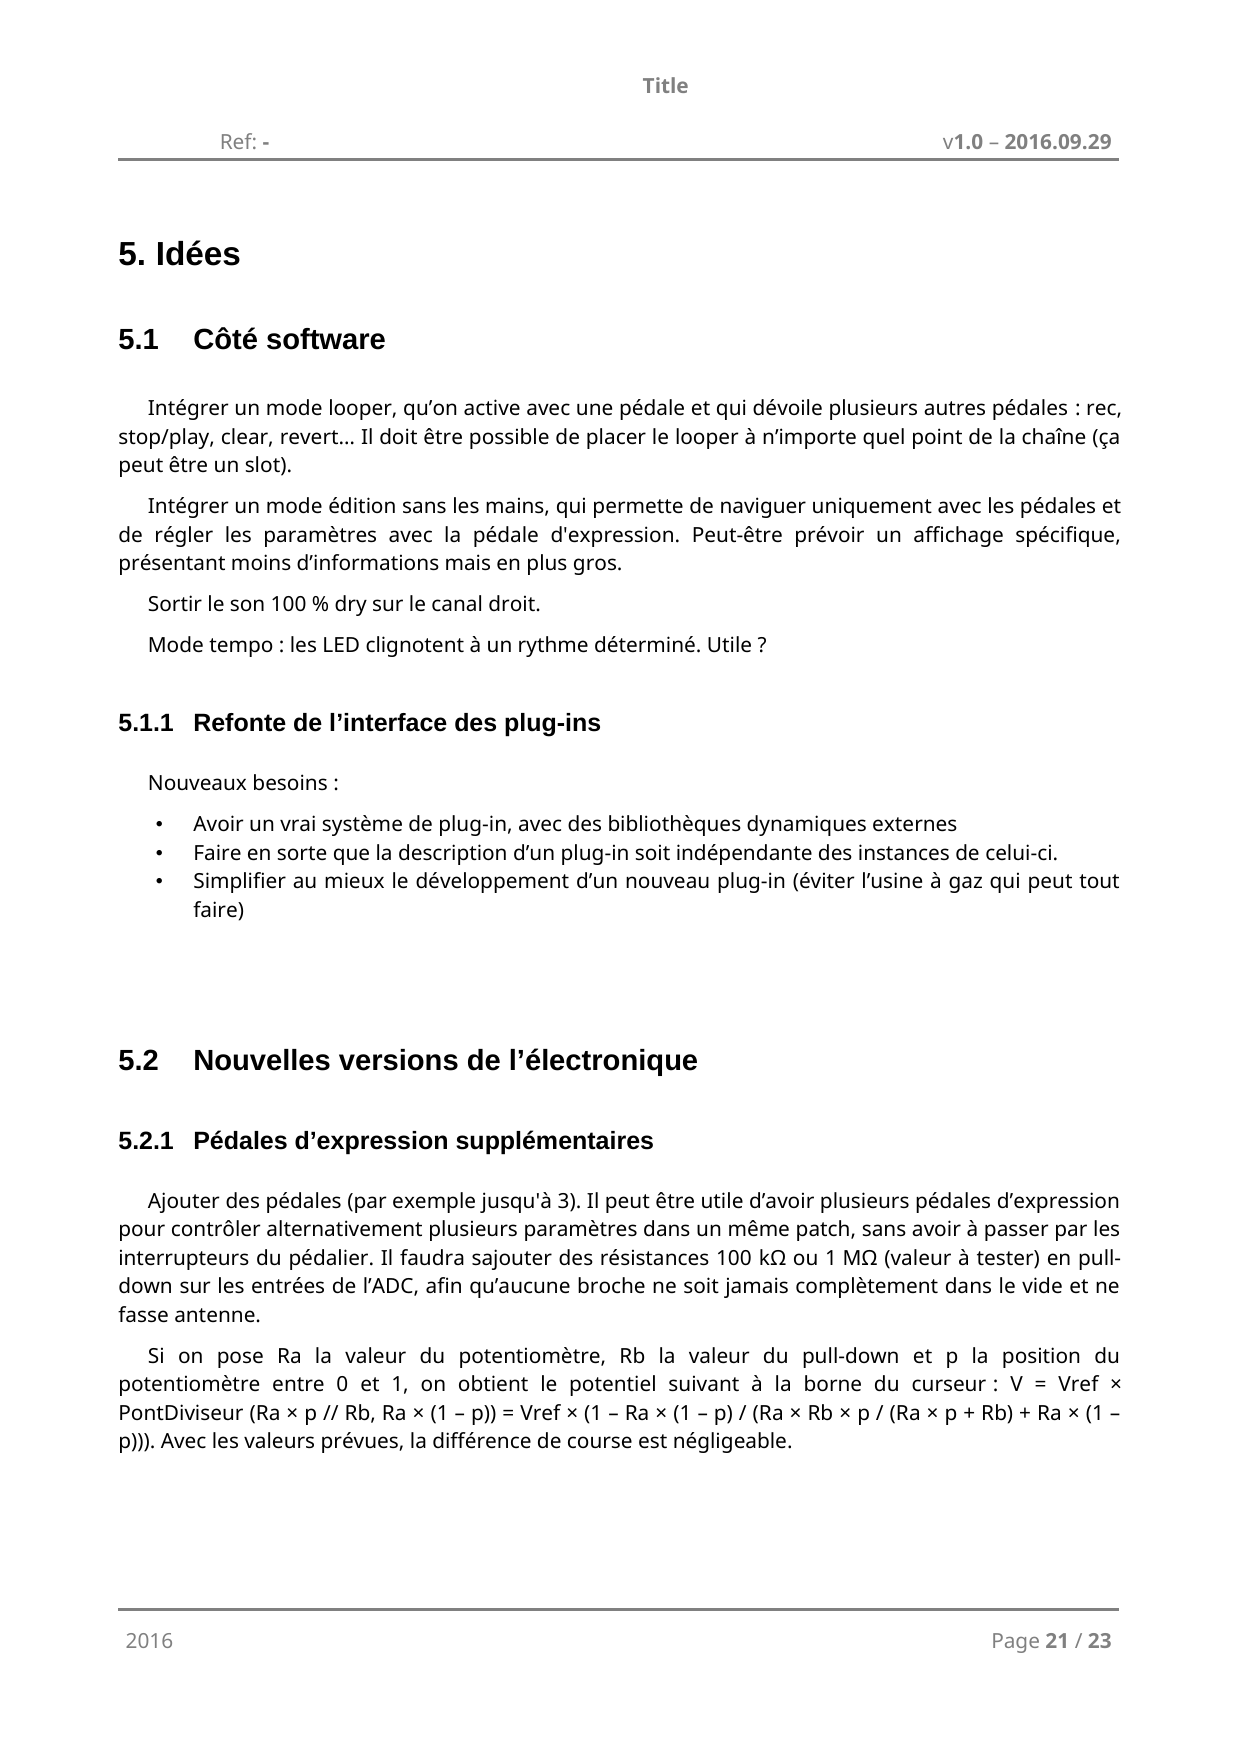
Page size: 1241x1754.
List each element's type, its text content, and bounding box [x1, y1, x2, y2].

text Mode tempo : les LED clignotent à un rythme déterminé. Utile ? [118, 630, 1122, 658]
text Sortir le son 100 % dry sur le canal droit. [118, 589, 1122, 617]
text Si on pose Ra la valeur du potentiomètre, Rb la valeur du pull-down et p la position du potentiomètre entre 0 et 1, on obtient le potentiel suivant à la borne du curseur : V = Vref × PontDiviseur (Ra × p // Rb, Ra × (1 – p)) = Vref × (1 – Ra × (1 – p) / (Ra × Rb × p / (Ra × p + Rb) + Ra × (1 – p))). Avec les valeurs prévues, la différence de course est négligeable. [118, 1341, 1122, 1454]
subtitle Nouvelles versions de l’électronique [118, 1042, 1122, 1076]
text Ajouter des pédales (par exemple jusqu'à 3). Il peut être utile d’avoir plusieurs pédales d’expression pour contrôler alternativement plusieurs paramètres dans un même patch, sans avoir à passer par les interrupteurs du pédalier. Il faudra sajouter des résistances 100 kΩ ou 1 MΩ (valeur à tester) en pull-down sur les entrées de l’ADC, afin qu’aucune broche ne soit jamais complètement dans le vide et ne fasse antenne. [118, 1186, 1122, 1328]
subtitle Idées [118, 234, 1122, 272]
list Avoir un vrai système de plug-in, avec des bibliothèques dynamiques externes [156, 809, 1122, 838]
text Intégrer un mode looper, qu’on active avec une pédale et qui dévoile plusieurs autres pédales : rec, stop/play, clear, revert… Il doit être possible de placer le looper à n’importe quel point de la chaîne (ça peut être un slot). [118, 393, 1122, 479]
list Simplifier au mieux le développement d’un nouveau plug-in (éviter l’usine à gaz qui peut tout faire) [156, 866, 1122, 923]
list Faire en sorte que la description d’un plug-in soit indépendante des instances de celui-ci. [156, 838, 1122, 866]
subtitle Pédales d’expression supplémentaires [118, 1126, 1122, 1155]
subtitle Côté software [118, 322, 1122, 356]
subtitle Refonte de l’interface des plug-ins [118, 708, 1122, 737]
text Nouveaux besoins : [118, 768, 1122, 797]
text Intégrer un mode édition sans les mains, qui permette de naviguer uniquement avec les pédales et de régler les paramètres avec la pédale d'expression. Peut-être prévoir un affichage spécifique, présentant moins d’informations mais en plus gros. [118, 491, 1122, 577]
